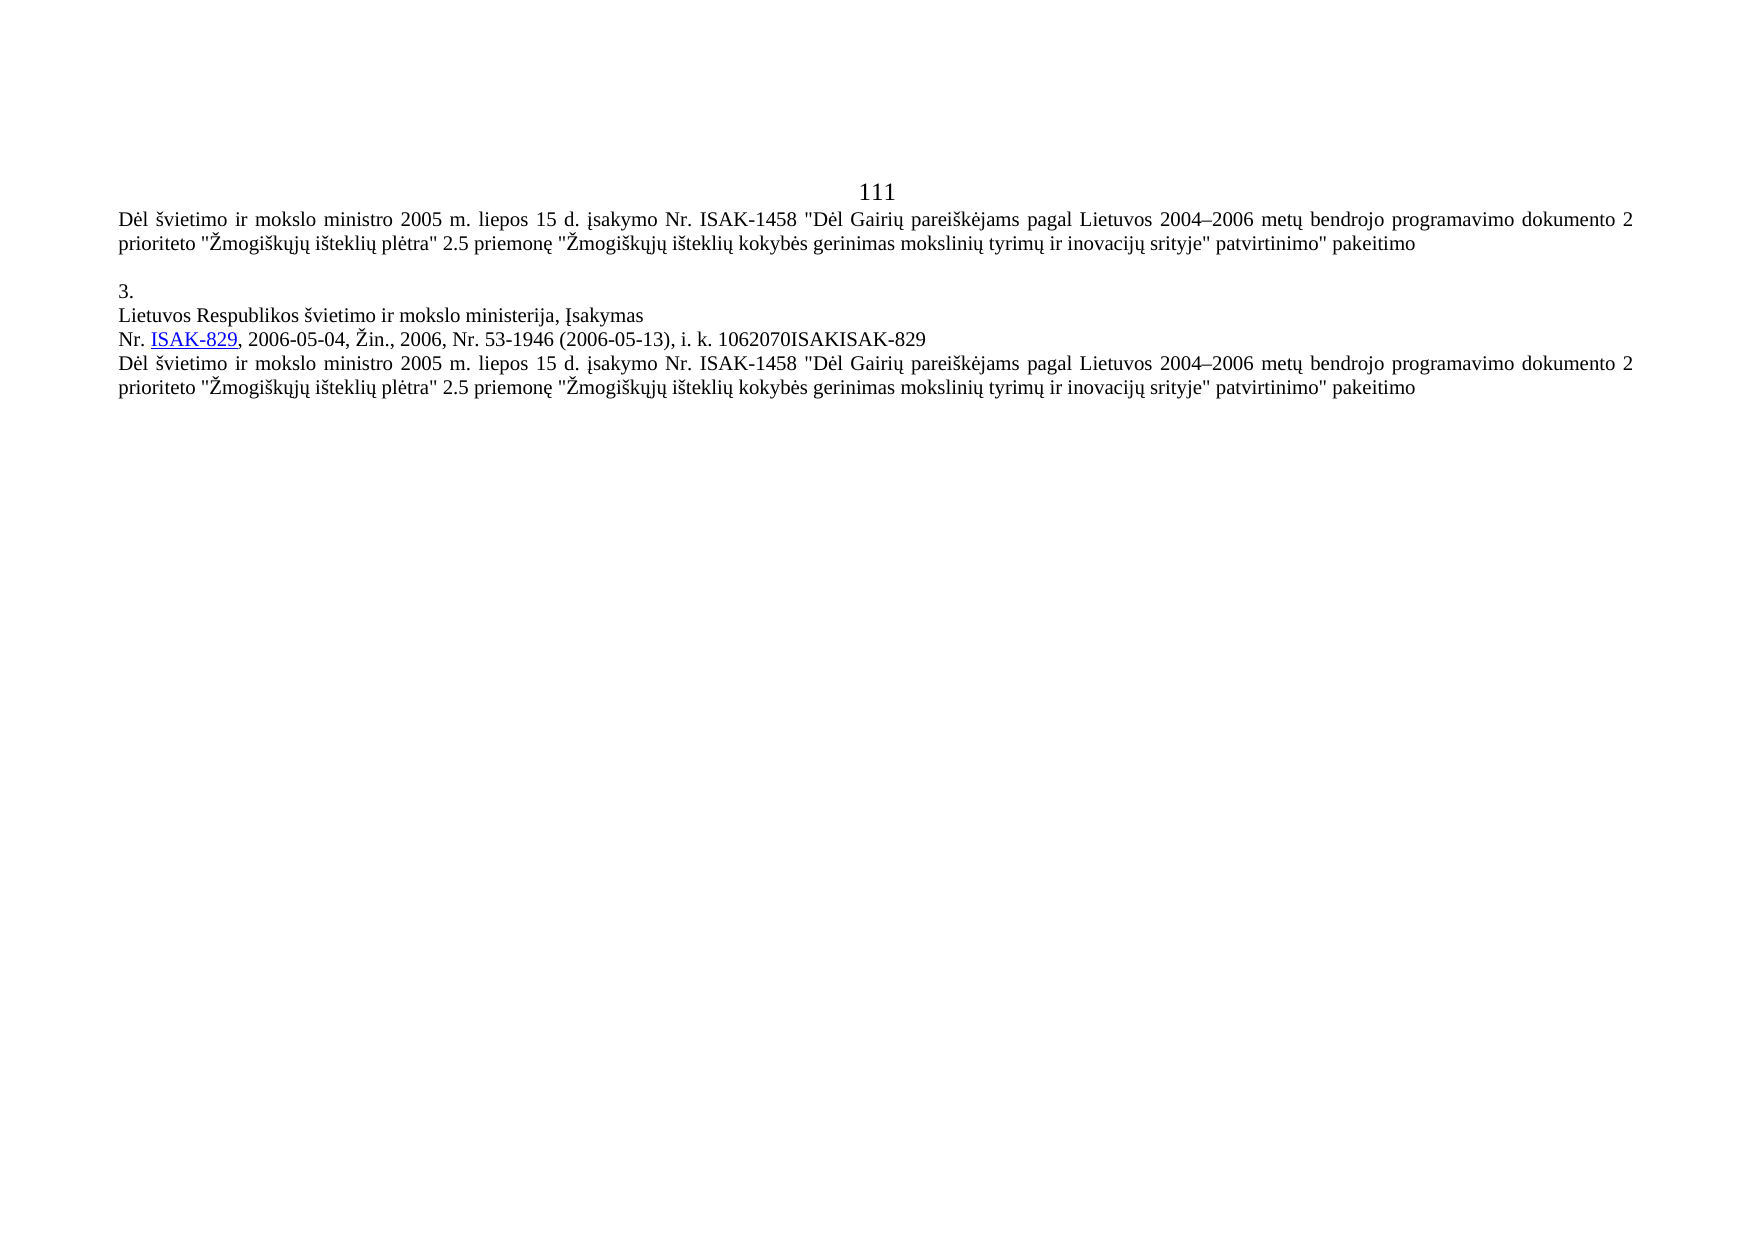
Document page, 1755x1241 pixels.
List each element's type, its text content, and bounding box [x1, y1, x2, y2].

text Lietuvos Respublikos švietimo ir mokslo ministerija, Įsakymas [118, 303, 1636, 327]
text 3. [118, 279, 1636, 303]
text Dėl švietimo ir mokslo ministro 2005 m. liepos 15 d. įsakymo Nr. ISAK-1458 "Dėl Gairių pareiškėjams pagal Lietuvos 2004–2006 metų bendrojo programavimo dokumento 2 prioriteto "Žmogiškųjų išteklių plėtra" 2.5 priemonę "Žmogiškųjų išteklių kokybės gerinimas mokslinių tyrimų ir inovacijų srityje" patvirtinimo" pakeitimo [118, 207, 1636, 255]
text Dėl švietimo ir mokslo ministro 2005 m. liepos 15 d. įsakymo Nr. ISAK-1458 "Dėl Gairių pareiškėjams pagal Lietuvos 2004–2006 metų bendrojo programavimo dokumento 2 prioriteto "Žmogiškųjų išteklių plėtra" 2.5 priemonę "Žmogiškųjų išteklių kokybės gerinimas mokslinių tyrimų ir inovacijų srityje" patvirtinimo" pakeitimo [118, 351, 1636, 399]
text Nr. ISAK-829, 2006-05-04, Žin., 2006, Nr. 53-1946 (2006-05-13), i. k. 1062070ISAKISAK-829 [118, 327, 1636, 351]
